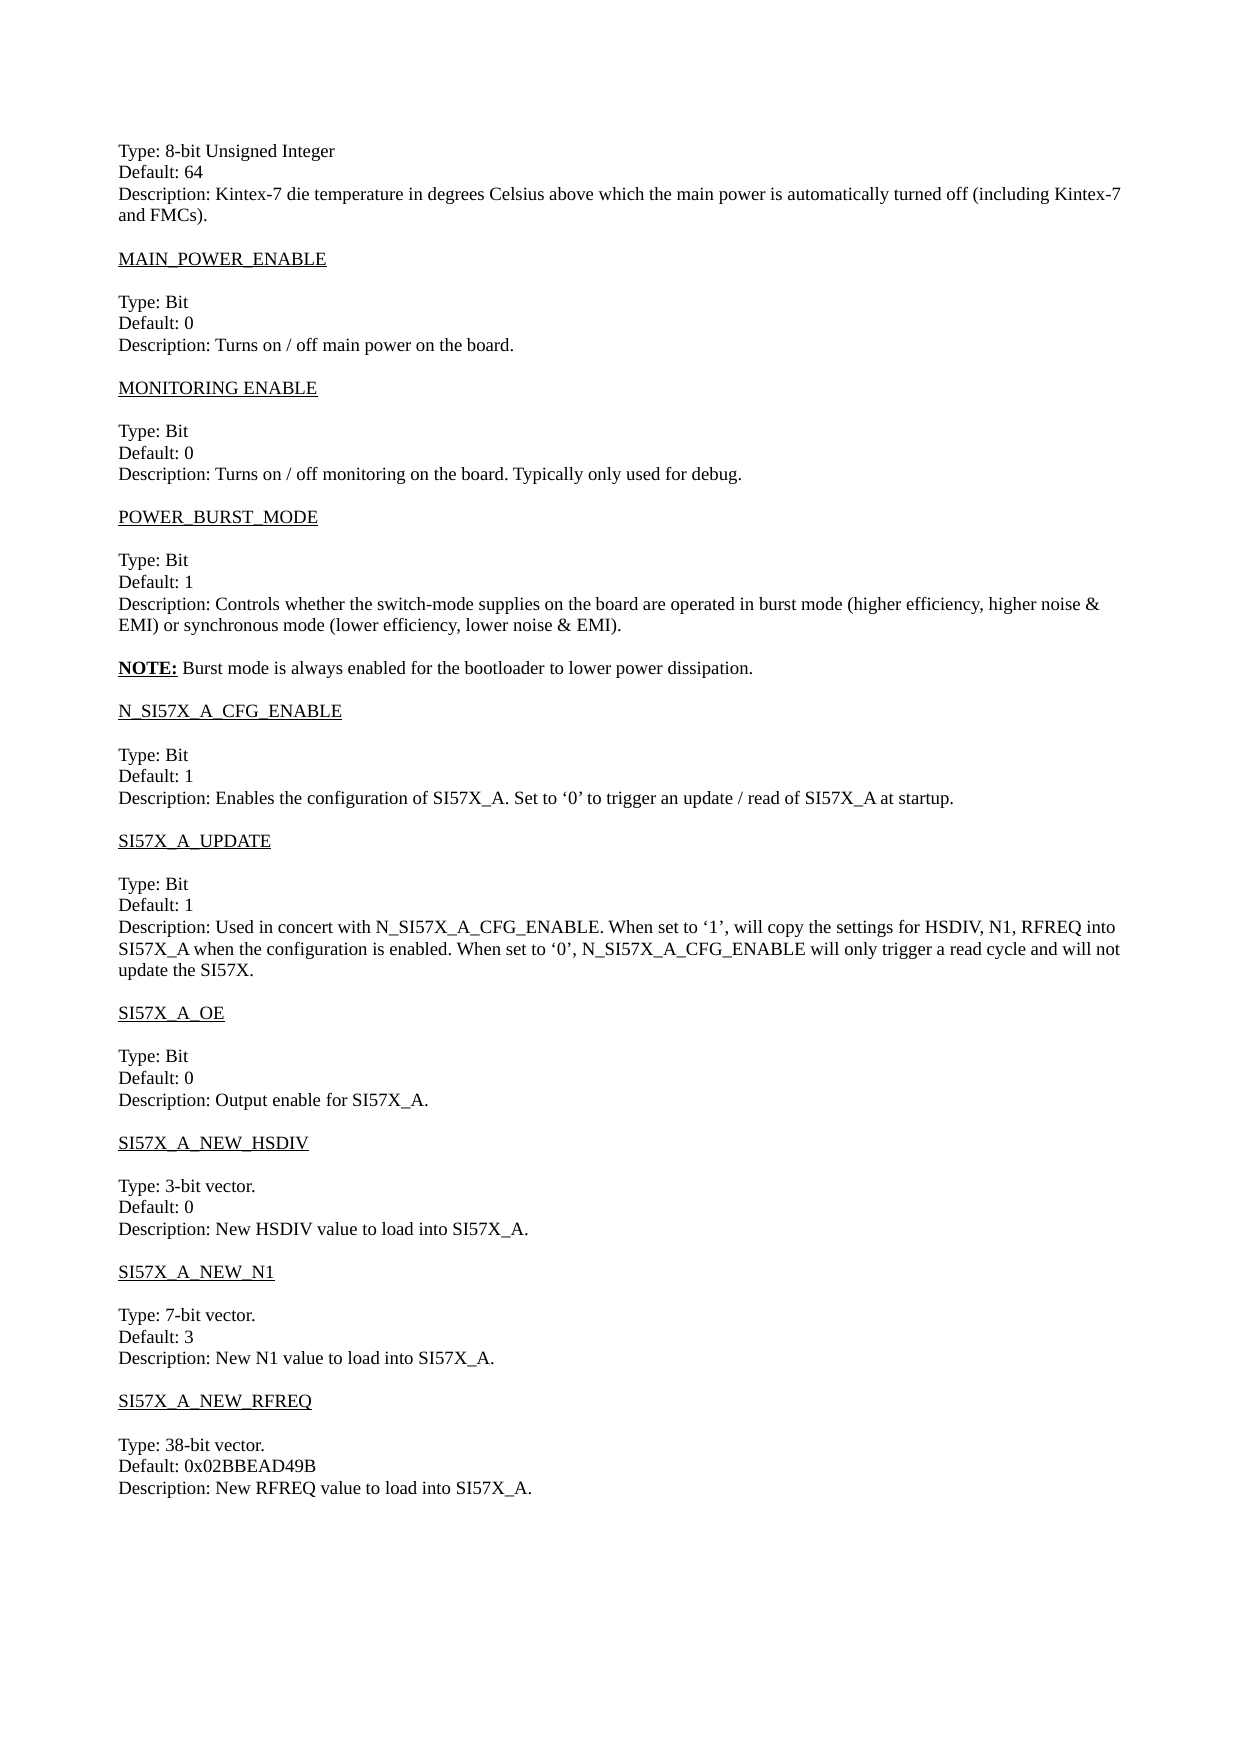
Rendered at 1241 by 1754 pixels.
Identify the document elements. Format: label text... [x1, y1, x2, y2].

text Type: Bit [118, 420, 1122, 442]
text Type: 7-bit vector. [118, 1304, 1122, 1326]
text N_SI57X_A_CFG_ENABLE [118, 700, 1122, 722]
text Description: Controls whether the switch-mode supplies on the board are operated in burst mode (higher efficiency, higher noise & EMI) or synchronous mode (lower efficiency, lower noise & EMI). [118, 592, 1122, 636]
text Default: 64 [118, 161, 1122, 183]
text POWER_BURST_MODE [118, 506, 1122, 528]
text Default: 0 [118, 442, 1122, 463]
text SI57X_A_OE [118, 1002, 1122, 1024]
text Type: Bit [118, 1045, 1122, 1067]
text Default: 0 [118, 312, 1122, 334]
text Type: 3-bit vector. [118, 1175, 1122, 1196]
text Description: Output enable for SI57X_A. [118, 1088, 1122, 1110]
text SI57X_A_UPDATE [118, 830, 1122, 851]
text Type: Bit [118, 743, 1122, 765]
text Type: Bit [118, 291, 1122, 312]
text Description: Kintex-7 die temperature in degrees Celsius above which the main power is automatically turned off (including Kintex-7 and FMCs). [118, 183, 1122, 226]
text Default: 1 [118, 765, 1122, 787]
text SI57X_A_NEW_HSDIV [118, 1132, 1122, 1153]
text Default: 3 [118, 1326, 1122, 1347]
text Description: Turns on / off monitoring on the board. Typically only used for debug. [118, 463, 1122, 485]
text Type: Bit [118, 549, 1122, 571]
text Default: 0x02BBEAD49B [118, 1455, 1122, 1477]
text Description: New N1 value to load into SI57X_A. [118, 1347, 1122, 1369]
text NOTE: Burst mode is always enabled for the bootloader to lower power dissipation. [118, 657, 1122, 679]
text Type: 38-bit vector. [118, 1433, 1122, 1455]
text Description: Turns on / off main power on the board. [118, 334, 1122, 355]
text Default: 1 [118, 894, 1122, 916]
text Description: Enables the configuration of SI57X_A. Set to ‘0’ to trigger an update / read of SI57X_A at startup. [118, 787, 1122, 808]
text SI57X_A_NEW_N1 [118, 1261, 1122, 1282]
text Description: Used in concert with N_SI57X_A_CFG_ENABLE. When set to ‘1’, will copy the settings for HSDIV, N1, RFREQ into SI57X_A when the configuration is enabled. When set to ‘0’, N_SI57X_A_CFG_ENABLE will only trigger a read cycle and will not update the SI57X. [118, 916, 1122, 981]
text Type: 8-bit Unsigned Integer [118, 140, 1122, 161]
text Default: 0 [118, 1067, 1122, 1088]
text Description: New HSDIV value to load into SI57X_A. [118, 1218, 1122, 1239]
text SI57X_A_NEW_RFREQ [118, 1390, 1122, 1412]
text MAIN_POWER_ENABLE [118, 247, 1122, 269]
text Default: 0 [118, 1196, 1122, 1218]
text Type: Bit [118, 873, 1122, 894]
text Description: New RFREQ value to load into SI57X_A. [118, 1477, 1122, 1498]
text MONITORING ENABLE [118, 377, 1122, 398]
text Default: 1 [118, 571, 1122, 592]
